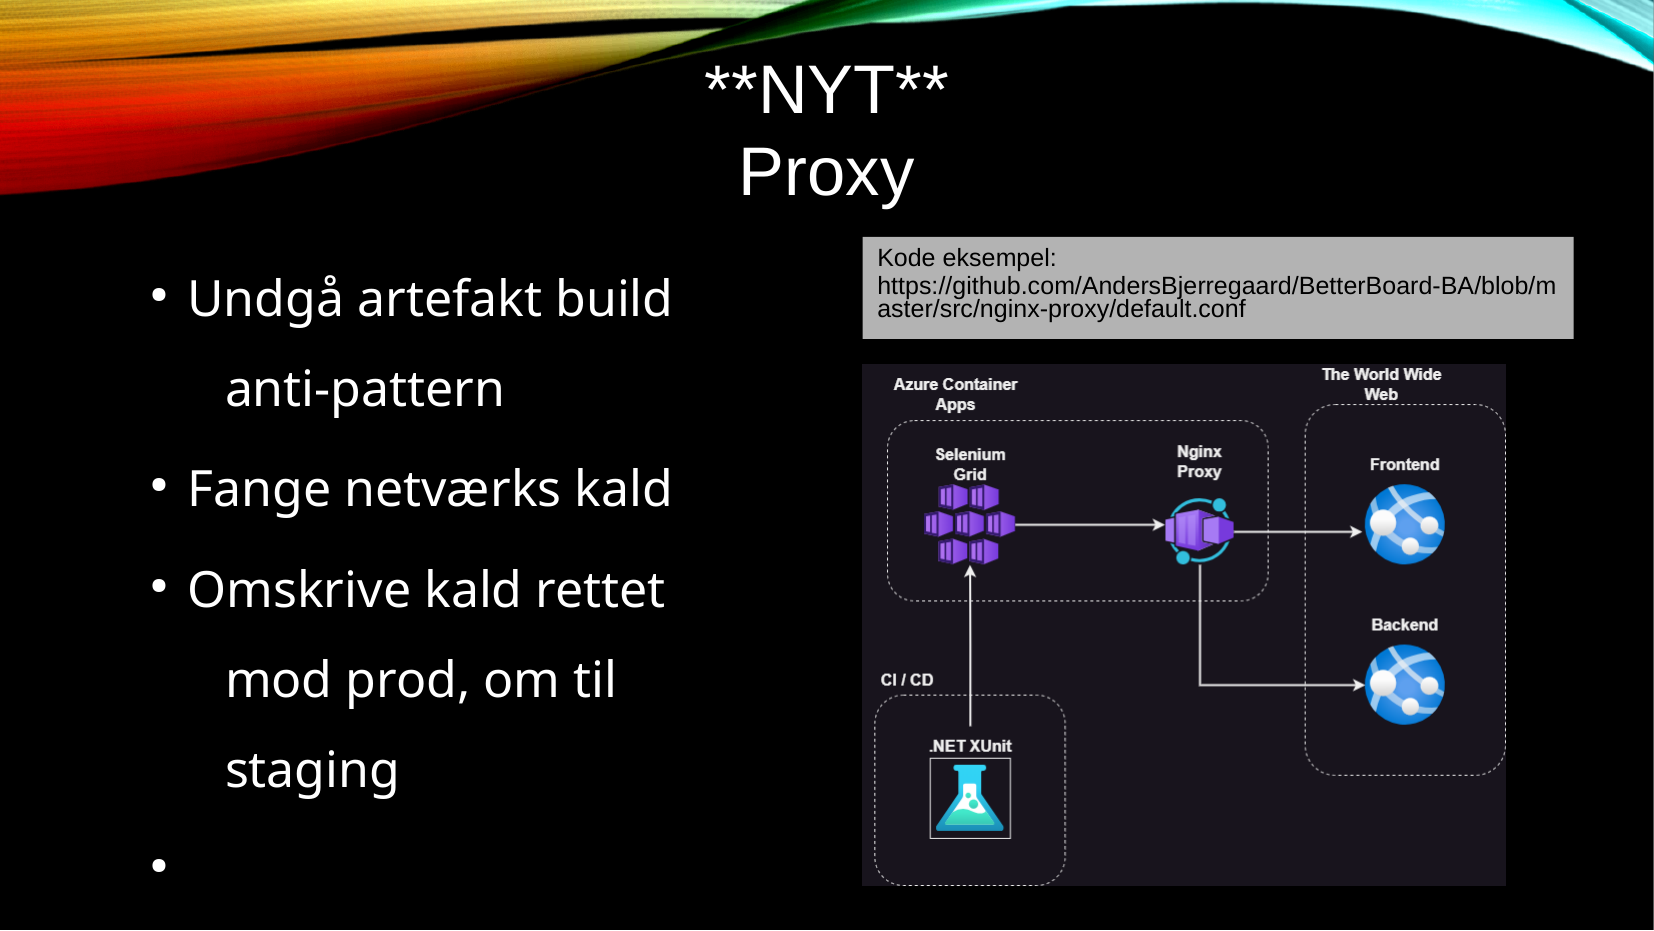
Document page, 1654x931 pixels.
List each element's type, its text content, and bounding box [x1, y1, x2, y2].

text_box Kode eksempel: https://github.com/AndersBjerregaard/BetterBoard-BA/blob/master/src/nginx-proxy/default.conf [862, 236, 1574, 339]
text_box Undgå artefakt build anti-pattern Fange netværks kald Omskrive kald rettet mod prod, om til staging [0, 236, 721, 827]
picture [862, 365, 1506, 886]
text_box **NYT** Proxy [0, 44, 1654, 207]
